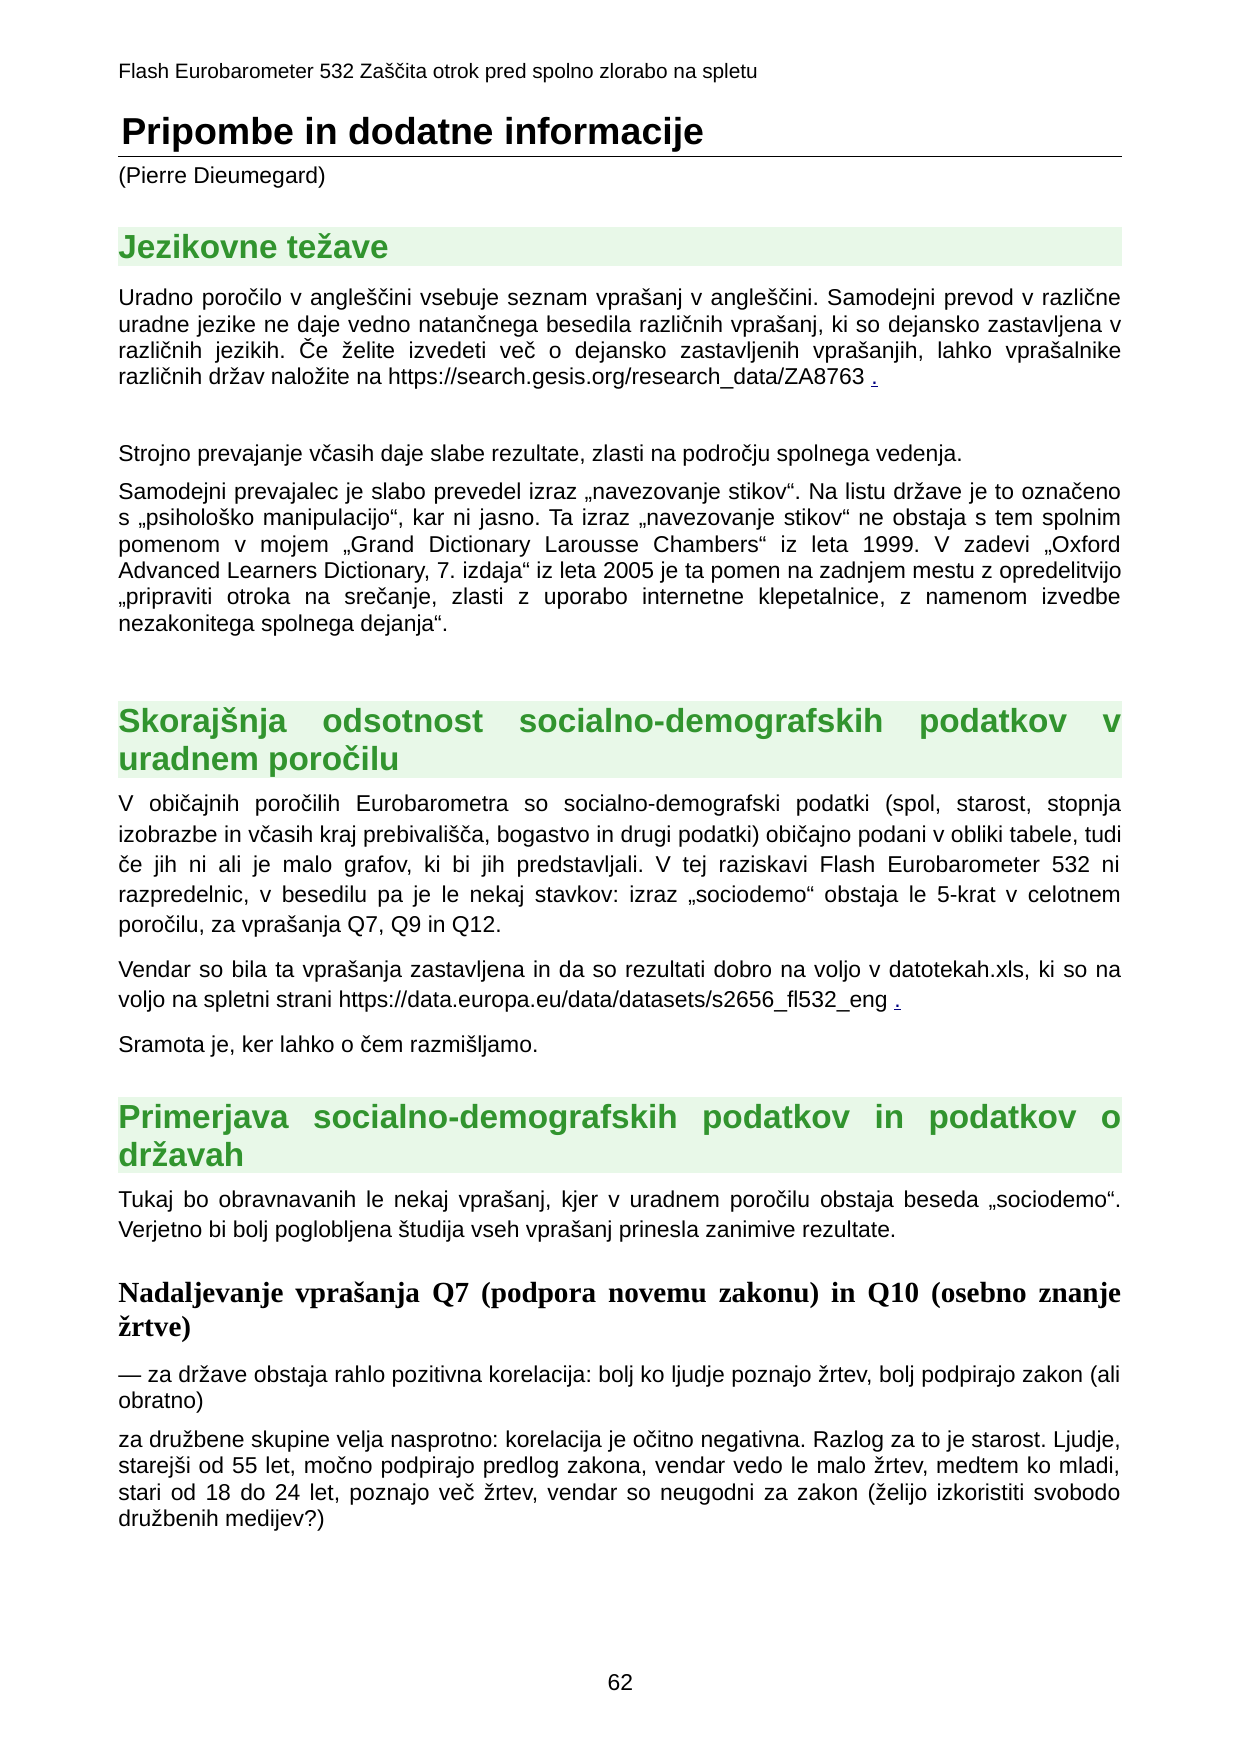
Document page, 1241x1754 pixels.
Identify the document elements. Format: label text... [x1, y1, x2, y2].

text Sramota je, ker lahko o čem razmišljamo. [118, 1031, 1122, 1057]
text — za države obstaja rahlo pozitivna korelacija: bolj ko ljudje poznajo žrtev, bolj podpirajo zakon (ali obratno) [118, 1361, 1122, 1414]
text Vendar so bila ta vprašanja zastavljena in da so rezultati dobro na voljo v datotekah.xls, ki so na voljo na spletni strani https://data.europa.eu/data/datasets/s2656_fl532_eng . [118, 956, 1122, 1013]
subtitle Jezikovne težave [118, 227, 1122, 266]
subtitle Nadaljevanje vprašanja Q7 (podpora novemu zakonu) in Q10 (osebno znanje žrtve) [118, 1276, 1122, 1343]
text za družbene skupine velja nasprotno: korelacija je očitno negativna. Razlog za to je starost. Ljudje, starejši od 55 let, močno podpirajo predlog zakona, vendar vedo le malo žrtev, medtem ko mladi, stari od 18 do 24 let, poznajo več žrtev, vendar so neugodni za zakon (želijo izkoristiti svobodo družbenih medijev?) [118, 1426, 1122, 1531]
text Tukaj bo obravnavanih le nekaj vprašanj, kjer v uradnem poročilu obstaja beseda „sociodemo“. Verjetno bi bolj poglobljena študija vseh vprašanj prinesla zanimive rezultate. [118, 1186, 1122, 1243]
text Uradno poročilo v angleščini vsebuje seznam vprašanj v angleščini. Samodejni prevod v različne uradne jezike ne daje vedno natančnega besedila različnih vprašanj, ki so dejansko zastavljena v različnih jezikih. Če želite izvedeti več o dejansko zastavljenih vprašanjih, lahko vprašalnike različnih držav naložite na https://search.gesis.org/research_data/ZA8763 . [118, 284, 1122, 389]
subtitle Primerjava socialno-demografskih podatkov in podatkov o državah [118, 1097, 1122, 1173]
subtitle Pripombe in dodatne informacije [118, 107, 1122, 156]
text V običajnih poročilih Eurobarometra so socialno-demografski podatki (spol, starost, stopnja izobrazbe in včasih kraj prebivališča, bogastvo in drugi podatki) običajno podani v obliki tabele, tudi če jih ni ali je malo grafov, ki bi jih predstavljali. V tej raziskavi Flash Eurobarometer 532 ni razpredelnic, v besedilu pa je le nekaj stavkov: izraz „sociodemo“ obstaja le 5-krat v celotnem poročilu, za vprašanja Q7, Q9 in Q12. [118, 790, 1122, 938]
subtitle Skorajšnja odsotnost socialno-demografskih podatkov v uradnem poročilu [118, 701, 1122, 778]
text Samodejni prevajalec je slabo prevedel izraz „navezovanje stikov“. Na listu države je to označeno s „psihološko manipulacijo“, kar ni jasno. Ta izraz „navezovanje stikov“ ne obstaja s tem spolnim pomenom v mojem „Grand Dictionary Larousse Chambers“ iz leta 1999. V zadevi „Oxford Advanced Learners Dictionary, 7. izdaja“ iz leta 2005 je ta pomen na zadnjem mestu z opredelitvijo „pripraviti otroka na srečanje, zlasti z uporabo internetne klepetalnice, z namenom izvedbe nezakonitega spolnega dejanja“. [118, 478, 1122, 636]
text Strojno prevajanje včasih daje slabe rezultate, zlasti na področju spolnega vedenja. [118, 440, 1122, 466]
text (Pierre Dieumegard) [118, 162, 1122, 188]
